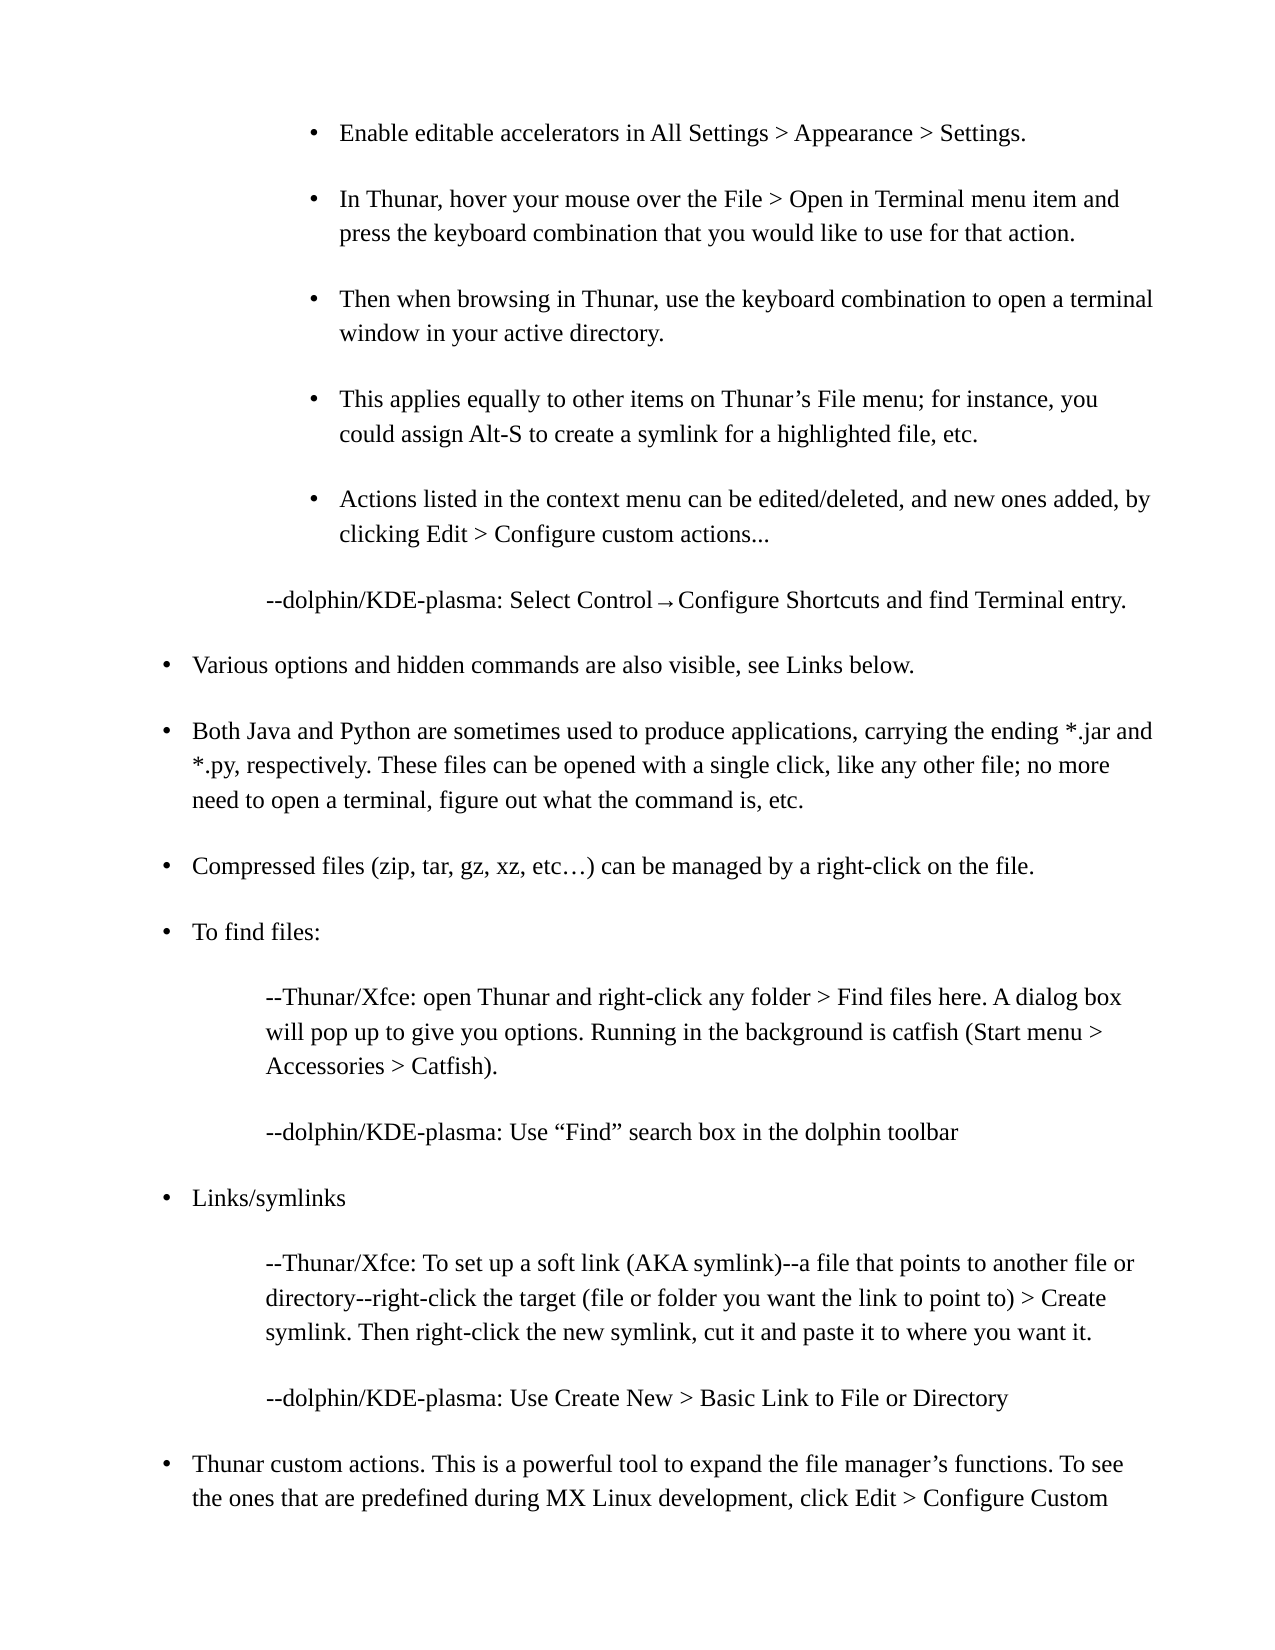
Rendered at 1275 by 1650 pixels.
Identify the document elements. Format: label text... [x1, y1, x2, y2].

list --Thunar/Xfce: To set up a soft link (AKA symlink)--a file that points to another file or directory--right-click the target (file or folder you want the link to point to) > Create symlink. Then right-click the new symlink, cut it and paste it to where you want it. [236, 1248, 1157, 1346]
list --Thunar/Xfce: open Thunar and right-click any folder > Find files here. A dialog box will pop up to give you options. Running in the background is catfish (Start menu > Accessories > Catfish). [236, 982, 1157, 1080]
list Various options and hidden commands are also visible, see Links below. [162, 650, 1157, 679]
list --dolphin/KDE-plasma: Use “Find” search box in the dolphin toolbar [236, 1117, 1157, 1146]
list Thunar custom actions. This is a powerful tool to expand the file manager’s functions. To see the ones that are predefined during MX Linux development, click Edit > Configure Custom [162, 1449, 1157, 1512]
list Actions listed in the context menu can be edited/deleted, and new ones added, by clicking Edit > Configure custom actions... [309, 484, 1157, 548]
list Enable editable accelerators in All Settings > Appearance > Settings. [309, 118, 1157, 147]
list In Thunar, hover your mouse over the File > Open in Terminal menu item and press the keyboard combination that you would like to use for that action. [309, 184, 1157, 247]
list Both Java and Python are sometimes used to produce applications, carrying the ending *.jar and *.py, respectively. These files can be opened with a single click, like any other file; no more need to open a terminal, figure out what the command is, etc. [162, 716, 1157, 814]
text --dolphin/KDE-plasma: Select Control→Configure Shortcuts and find Terminal entry. [192, 585, 1157, 613]
list Links/symlinks [162, 1183, 1157, 1211]
list --dolphin/KDE-plasma: Use Create New > Basic Link to File or Directory [236, 1383, 1157, 1412]
list This applies equally to other items on Thunar’s File menu; for instance, you could assign Alt-S to create a symlink for a highlighted file, etc. [309, 384, 1157, 447]
list Compressed files (zip, tar, gz, xz, etc…) can be managed by a right-click on the file. [162, 851, 1157, 879]
list Then when browsing in Thunar, use the keyboard combination to open a terminal window in your active directory. [309, 284, 1157, 347]
list To find files: [162, 917, 1157, 945]
